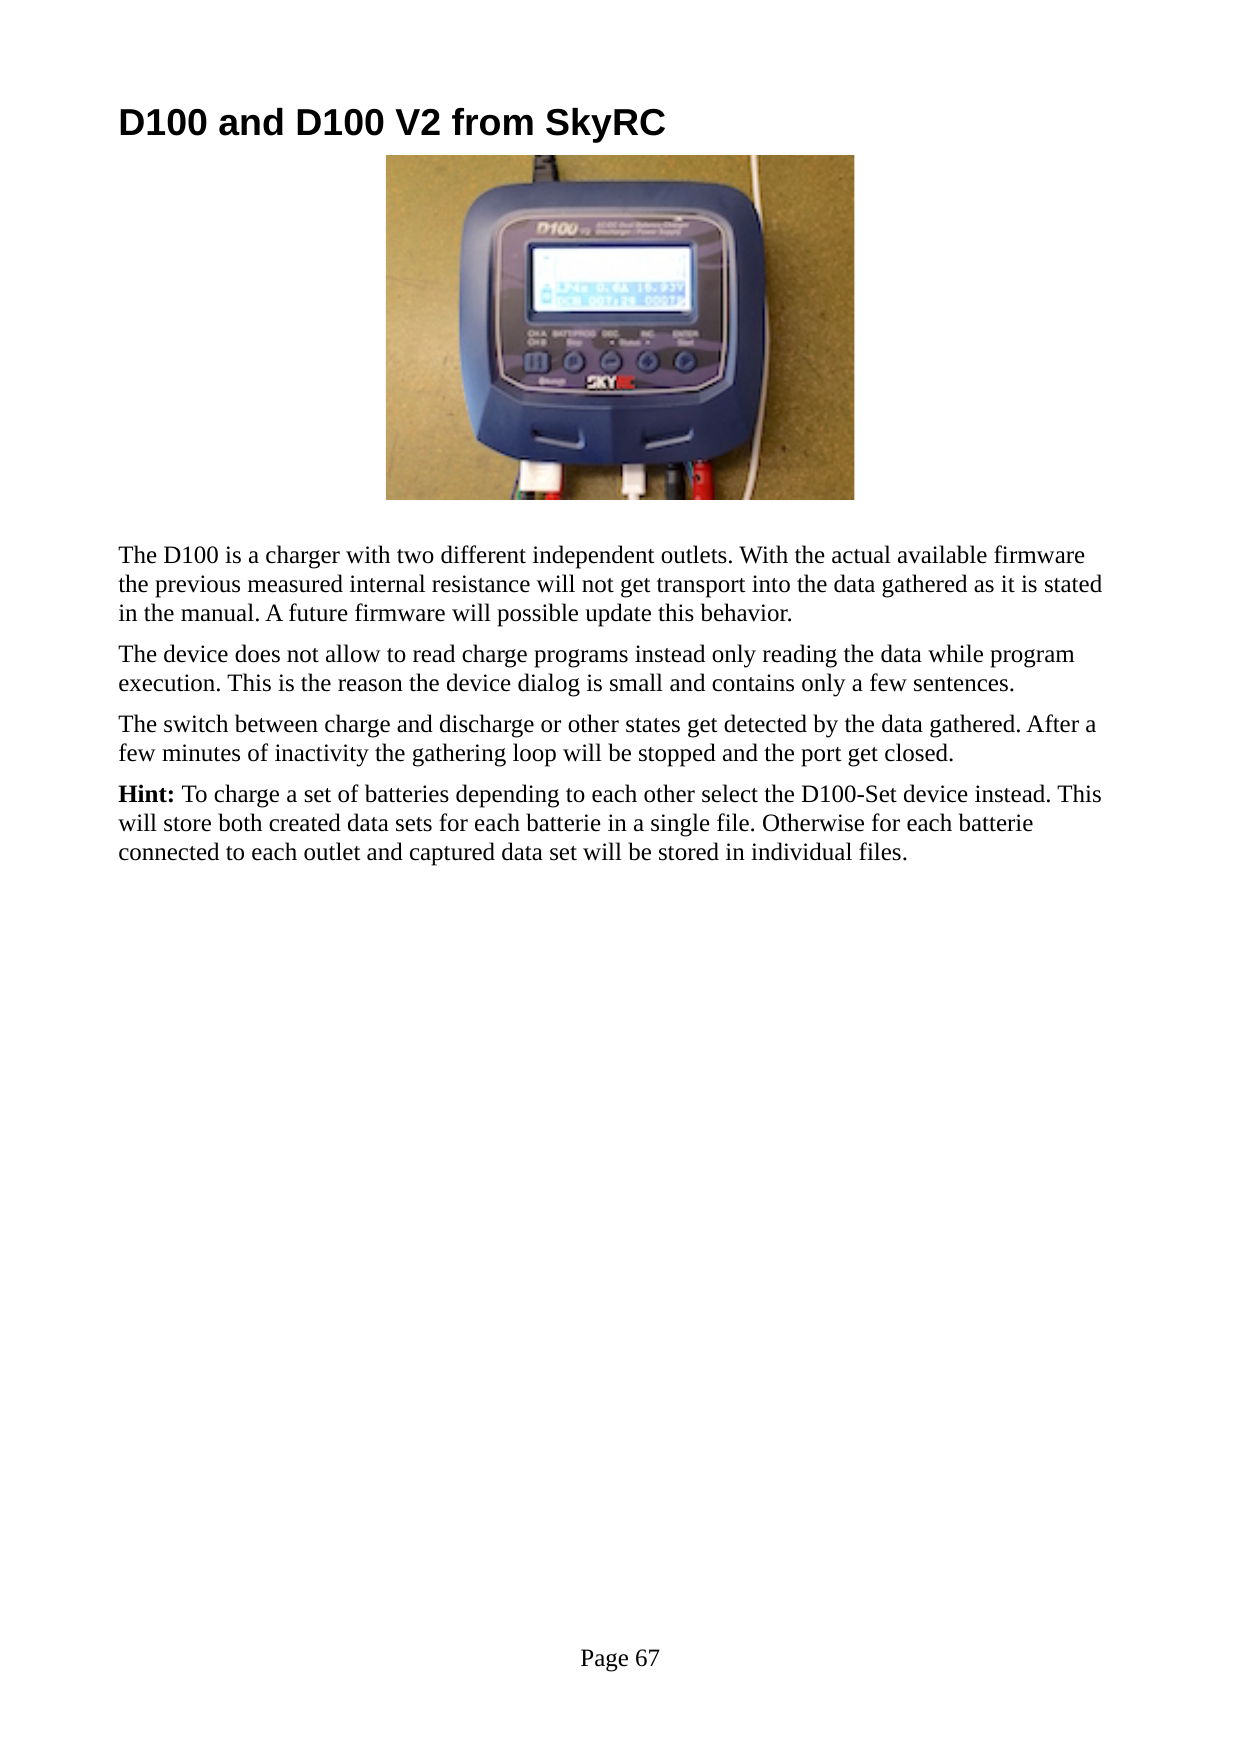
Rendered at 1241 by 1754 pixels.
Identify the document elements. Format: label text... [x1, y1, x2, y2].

text The switch between charge and discharge or other states get detected by the data gathered. After a few minutes of inactivity the gathering loop will be stopped and the port get closed. [118, 709, 1122, 767]
subtitle D100 and D100 V2 from SkyRC [118, 100, 1122, 143]
text The D100 is a charger with two different independent outlets. With the actual available firmware the previous measured internal resistance will not get transport into the data gathered as it is stated in the manual. A future firmware will possible update this behavior. [118, 541, 1122, 627]
text Hint: To charge a set of batteries depending to each other select the D100-Set device instead. This will store both created data sets for each batterie in a single file. Otherwise for each batterie connected to each outlet and captured data set will be stored in individual files. [118, 779, 1122, 866]
text The device does not allow to read charge programs instead only reading the data while program execution. This is the reason the device dialog is small and contains only a few sentences. [118, 639, 1122, 697]
